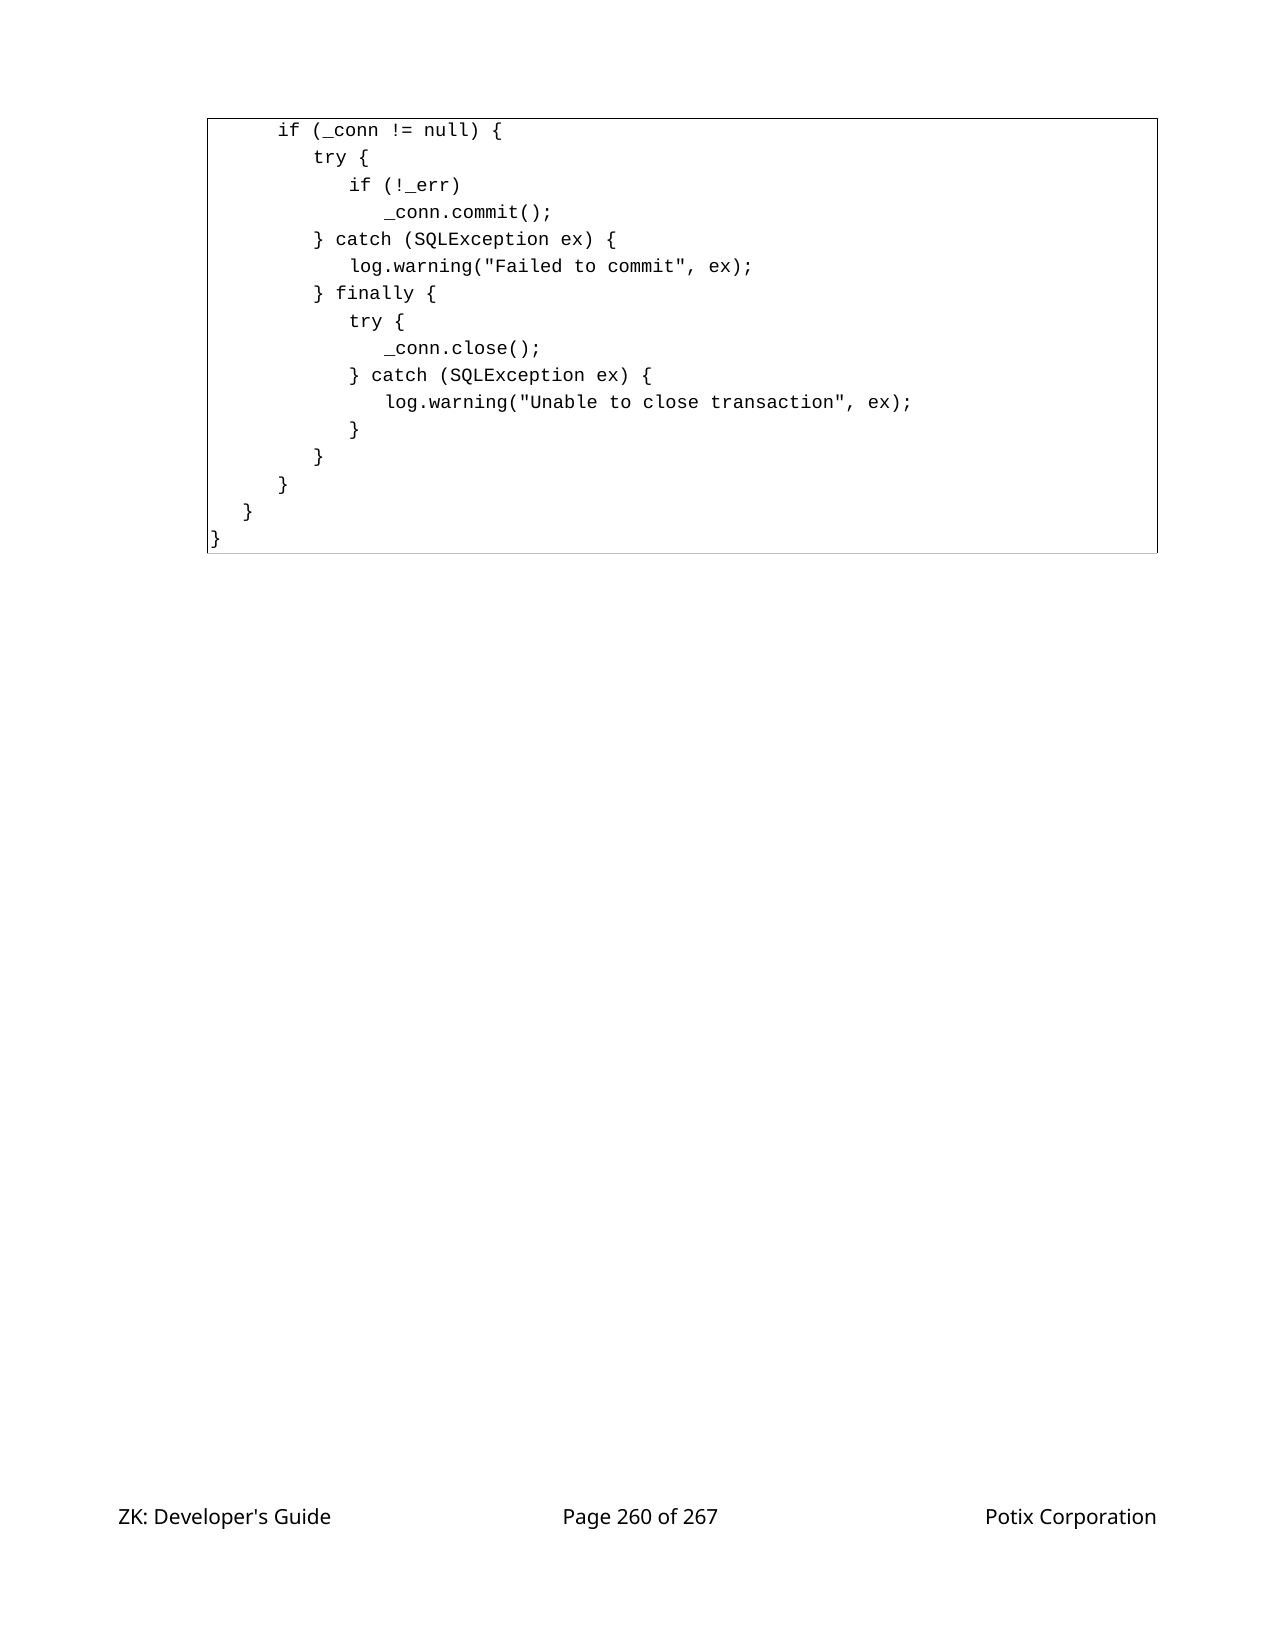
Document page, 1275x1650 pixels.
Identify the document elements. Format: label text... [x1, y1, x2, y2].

text } [208, 417, 1157, 441]
text } finally { [208, 281, 1157, 306]
text } [208, 526, 1157, 553]
text } [208, 444, 1157, 469]
text try { [208, 145, 1157, 169]
text } [208, 472, 1157, 496]
text log.warning("Failed to commit", ex); [208, 254, 1157, 278]
text log.warning("Unable to close transaction", ex); [208, 390, 1157, 414]
text if (!_err) [208, 172, 1157, 197]
text } catch (SQLException ex) { [208, 227, 1157, 251]
text } [208, 499, 1157, 523]
text _conn.close(); [208, 336, 1157, 360]
text try { [208, 308, 1157, 333]
text _conn.commit(); [208, 200, 1157, 224]
text if (_conn != null) { [208, 119, 1157, 142]
text } catch (SQLException ex) { [208, 363, 1157, 387]
